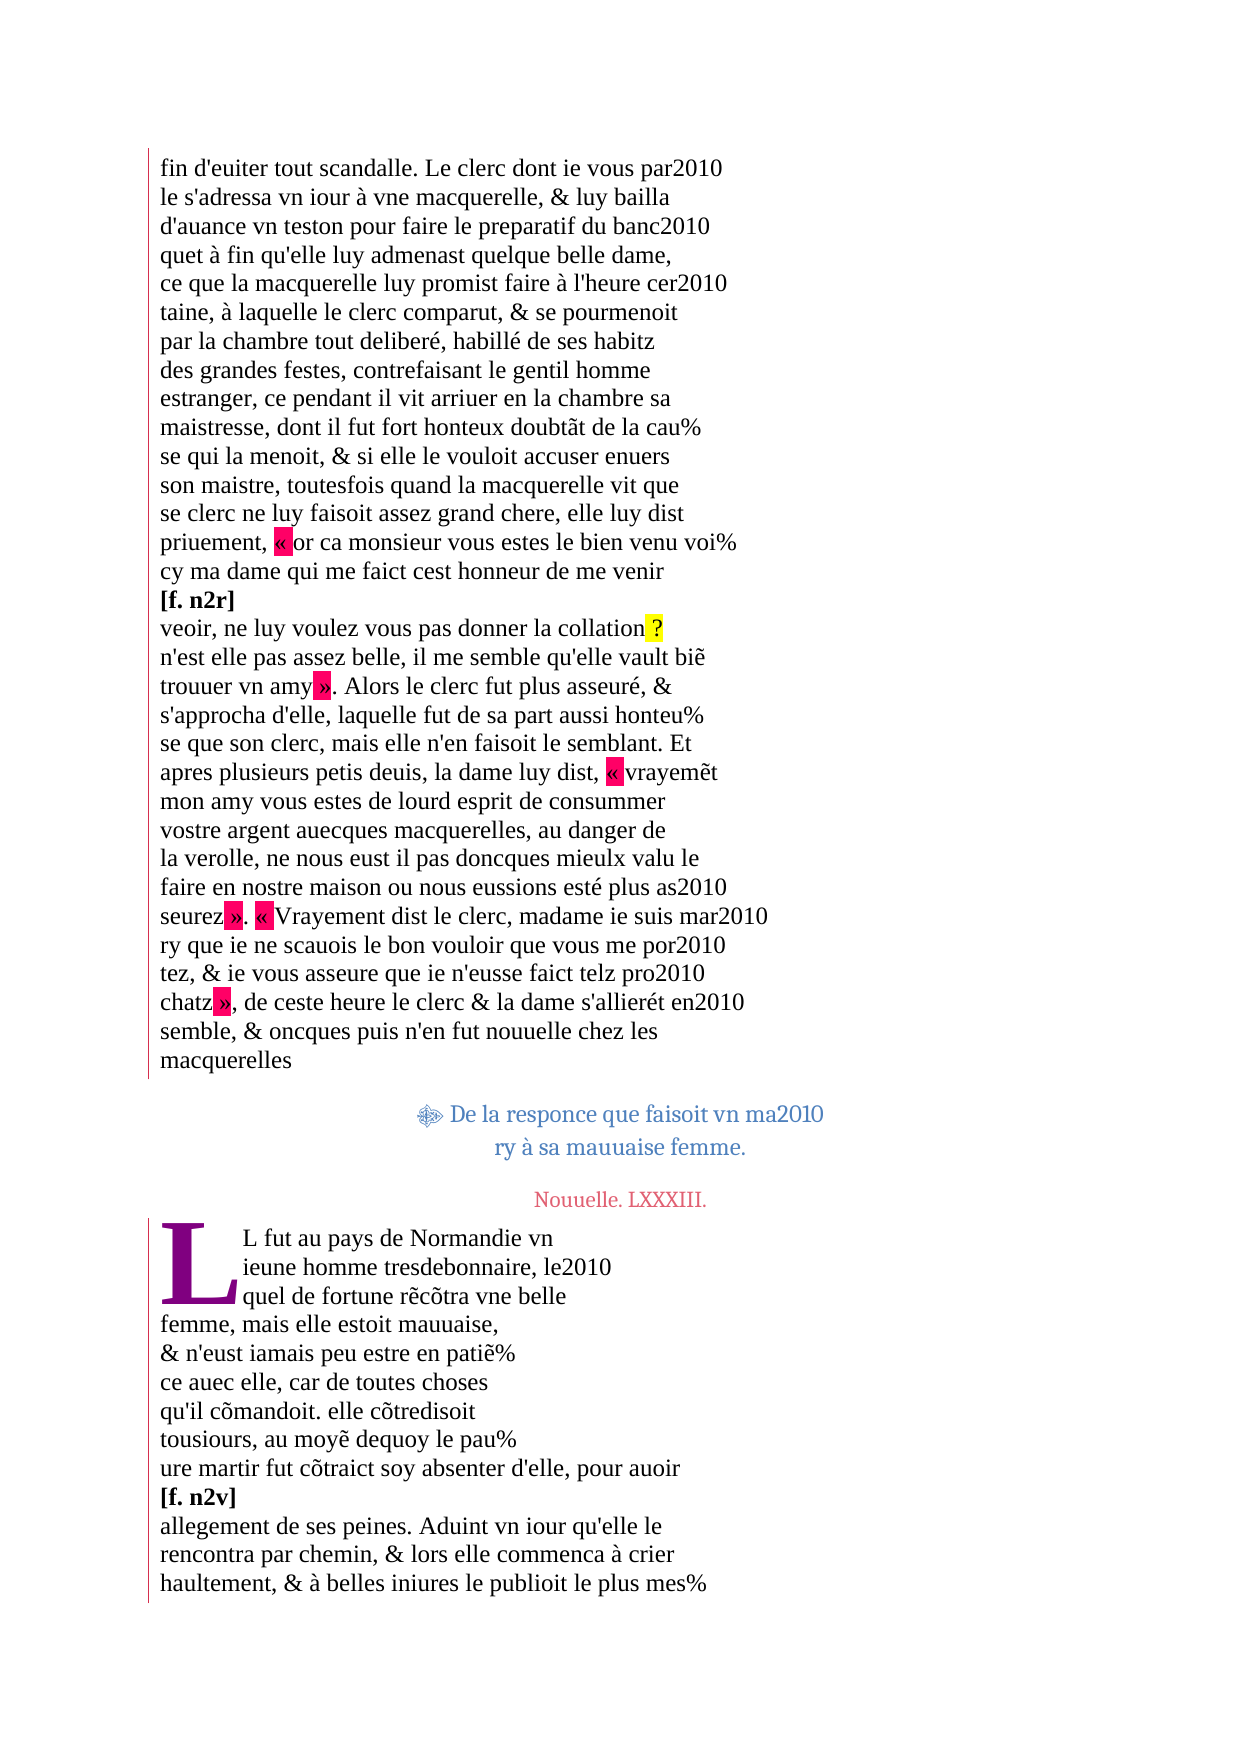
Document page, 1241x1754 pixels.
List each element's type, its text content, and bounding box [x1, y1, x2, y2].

text LL fut au pays de Normandie vn ieune homme tresdebonnaire, le2010 quel de fortune rẽcõtra vne belle femme, mais elle estoit mauuaise, & n'eust iamais peu estre en patiẽ% ce auec elle, car de toutes choses qu'il cõmandoit. elle cõtredisoit tousiours, au moyẽ dequoy le pau% ure martir fut cõtraict soy absenter d'elle, pour auoir [f. n2v] allegement de ses peines. Aduint vn iour qu'elle le rencontra par chemin, & lors elle commenca à crier haultement, & à belles iniures le publioit le plus mes% [148, 1217, 1093, 1603]
text fin d'euiter tout scandalle. Le clerc dont ie vous par2010 le s'adressa vn iour à vne macquerelle, & luy bailla d'auance vn teston pour faire le preparatif du banc2010 quet à fin qu'elle luy admenast quelque belle dame, ce que la macquerelle luy promist faire à l'heure cer2010 taine, à laquelle le clerc comparut, & se pourmenoit par la chambre tout deliberé, habillé de ses habitz des grandes festes, contrefaisant le gentil homme estranger, ce pendant il vit arriuer en la chambre sa maistresse, dont il fut fort honteux doubtãt de la cau% se qui la menoit, & si elle le vouloit accuser enuers son maistre, toutesfois quand la macquerelle vit que se clerc ne luy faisoit assez grand chere, elle luy dist priuement, « or ca monsieur vous estes le bien venu voi% cy ma dame qui me faict cest honneur de me venir [f. n2r] veoir, ne luy voulez vous pas donner la collation ? n'est elle pas assez belle, il me semble qu'elle vault biẽ trouuer vn amy ». Alors le clerc fut plus asseuré, & s'approcha d'elle, laquelle fut de sa part aussi honteu% se que son clerc, mais elle n'en faisoit le semblant. Et apres plusieurs petis deuis, la dame luy dist, « vrayemẽt mon amy vous estes de lourd esprit de consummer vostre argent auecques macquerelles, au danger de la verolle, ne nous eust il pas doncques mieulx valu le faire en nostre maison ou nous eussions esté plus as2010 seurez ». « Vrayement dist le clerc, madame ie suis mar2010 ry que ie ne scauois le bon vouloir que vous me por2010 tez, & ie vous asseure que ie n'eusse faict telz pro2010 chatz », de ceste heure le clerc & la dame s'allierét en2010 semble, & oncques puis n'en fut nouuelle chez les macquerelles [149, 148, 1093, 1079]
subtitle Nouuelle. LXXXIII. [148, 1187, 1093, 1213]
subtitle ❧ De la responce que faisoit vn ma2010 ry à sa mauuaise femme. [148, 1100, 1093, 1162]
